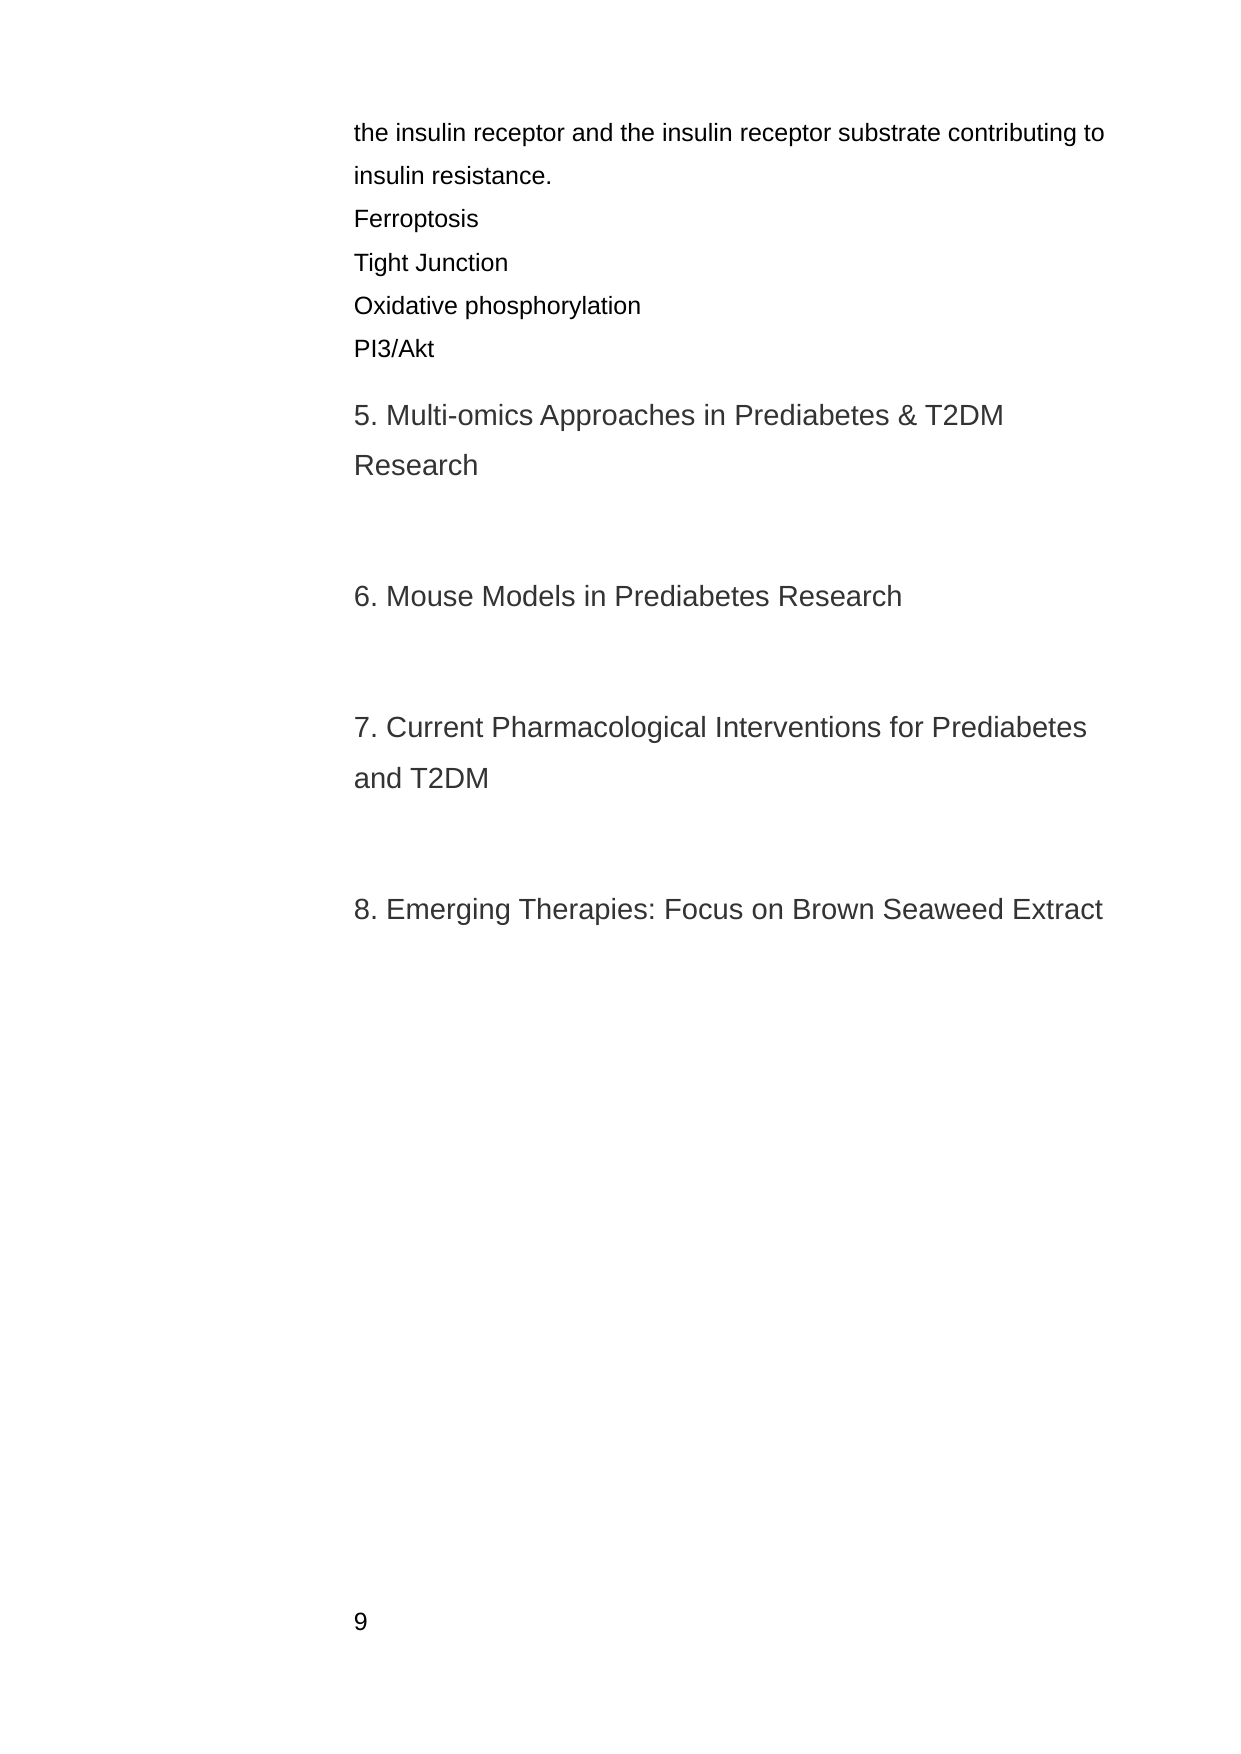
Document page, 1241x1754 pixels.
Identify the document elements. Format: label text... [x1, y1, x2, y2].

text Tight Junction [354, 247, 1122, 276]
text PI3/Akt [354, 334, 1122, 362]
subtitle 5. Multi-omics Approaches in Prediabetes & T2DM Research [354, 398, 1122, 482]
text Ferroptosis [354, 204, 1122, 233]
text the insulin receptor and the insulin receptor substrate contributing to insulin resistance. [354, 118, 1122, 190]
text Oxidative phosphorylation [354, 291, 1122, 319]
subtitle 8. Emerging Therapies: Focus on Brown Seaweed Extract [354, 892, 1122, 926]
subtitle 6. Mouse Models in Prediabetes Research [354, 579, 1122, 613]
subtitle 7. Current Pharmacological Interventions for Prediabetes and T2DM [354, 711, 1122, 794]
